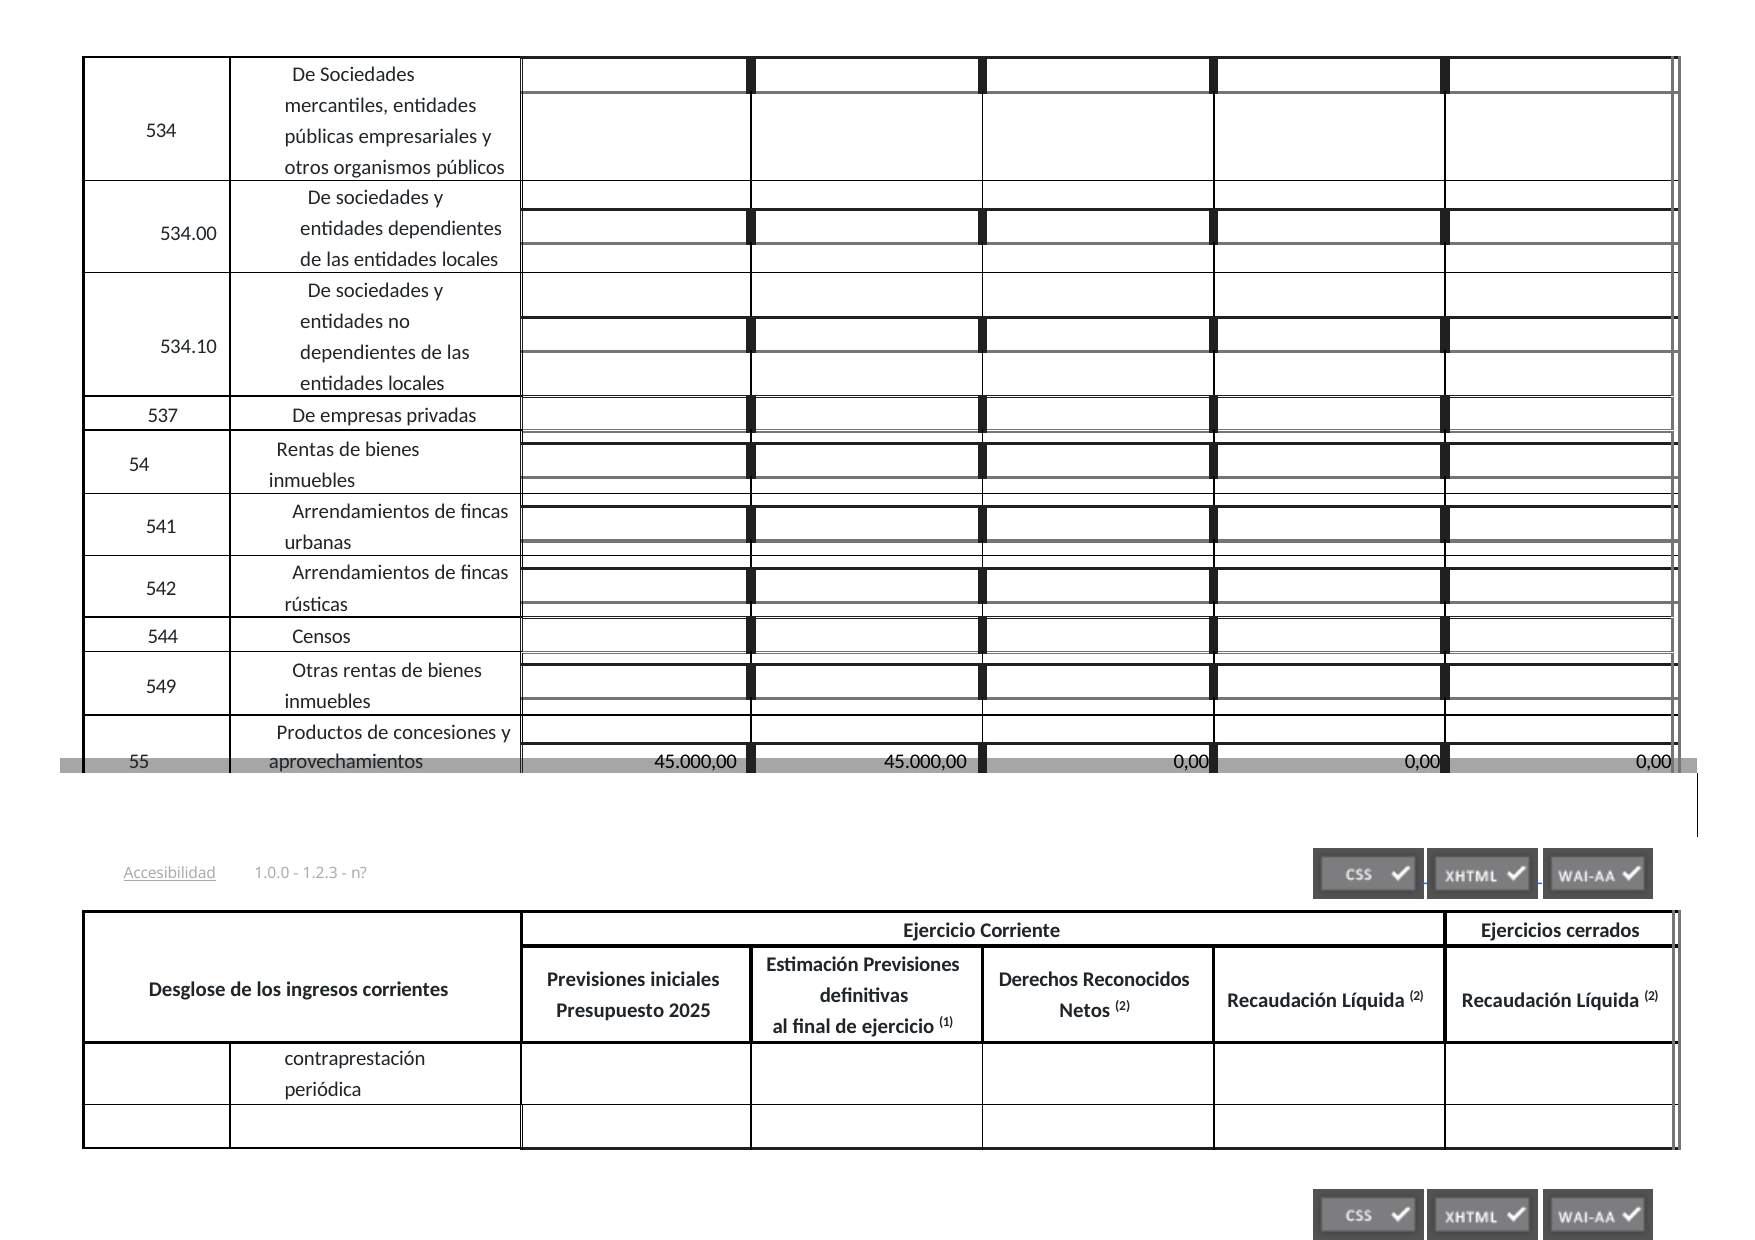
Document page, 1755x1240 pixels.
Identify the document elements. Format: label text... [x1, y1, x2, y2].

table_cell [523, 319, 746, 350]
table_cell [1215, 654, 1444, 663]
table_cell [523, 604, 750, 616]
table_cell [1446, 353, 1671, 395]
table_cell [523, 666, 746, 697]
table_cell 55 [85, 758, 229, 773]
table_cell 534 [85, 58, 229, 179]
table_cell [1446, 494, 1671, 505]
table_cell [1450, 211, 1671, 242]
table_cell [756, 398, 978, 429]
table_cell [60, 773, 83, 837]
table_cell Censos [231, 618, 520, 651]
table_cell aprovechamientos [231, 758, 520, 773]
table_cell Previsiones iniciales Presupuesto 2025 [523, 948, 749, 1041]
table_cell [983, 556, 1213, 567]
table_cell De empresas privadas [231, 397, 520, 429]
table_cell [1215, 353, 1444, 395]
table_cell [756, 211, 978, 242]
table_cell [1446, 479, 1671, 493]
table_cell [523, 94, 750, 179]
table_cell [523, 745, 746, 758]
table_cell [1446, 433, 1671, 442]
table_cell [1215, 543, 1444, 554]
table_cell [987, 211, 1209, 242]
table_cell [983, 654, 1213, 663]
table_cell [523, 716, 750, 742]
table_cell [983, 273, 1213, 316]
table_cell [1218, 619, 1440, 651]
table_cell 534.10 [85, 273, 229, 395]
table_cell [523, 59, 746, 91]
table_cell [982, 773, 1214, 837]
table_cell [1214, 773, 1445, 837]
table_cell De sociedades y entidades dependientes de las entidades locales [231, 181, 520, 272]
table_cell Estimación Previsiones definitivas al final de ejercicio (1) [753, 948, 981, 1041]
table_cell Arrendamientos de fincas urbanas [231, 494, 520, 554]
table_cell [1450, 570, 1671, 601]
table_cell [1218, 570, 1440, 601]
table_cell [756, 570, 978, 601]
table_cell [1450, 445, 1671, 476]
table_cell 0,00 [987, 758, 1209, 773]
table_cell [751, 773, 982, 837]
table_cell [1446, 604, 1671, 616]
table_cell [1446, 543, 1671, 554]
table_header [1681, 910, 1697, 1147]
table_cell [987, 570, 1209, 601]
table_cell [1218, 319, 1440, 350]
table_cell [1450, 319, 1671, 350]
table_cell [983, 353, 1213, 395]
table_cell [752, 543, 982, 554]
table_cell [1450, 745, 1671, 758]
table_cell Recaudación Líquida (2) [1447, 948, 1672, 1041]
table_cell 542 [85, 556, 229, 616]
table_cell 0,00 [1450, 758, 1671, 773]
table_cell [756, 508, 978, 539]
table_cell [84, 773, 230, 837]
table_cell [983, 94, 1213, 179]
table_cell [1446, 181, 1671, 207]
table_cell [987, 59, 1209, 91]
table_cell [752, 433, 982, 442]
table_cell [1215, 181, 1444, 207]
table_cell [1218, 745, 1440, 758]
table_cell [752, 654, 982, 663]
table_cell [85, 716, 229, 758]
table_cell [523, 398, 746, 429]
table_cell [1215, 700, 1444, 714]
table_cell [523, 556, 750, 567]
table_cell [983, 716, 1213, 742]
table_cell [523, 211, 746, 242]
table_cell [752, 273, 982, 316]
table_cell [1215, 604, 1444, 616]
table_cell Rentas de bienes inmuebles [231, 431, 520, 493]
table_cell [756, 445, 978, 476]
table_cell [1215, 94, 1444, 179]
table_cell [1676, 773, 1697, 837]
table_header Desglose de los ingresos corrientes [85, 913, 520, 1041]
table_cell [987, 398, 1209, 429]
table_cell [523, 619, 746, 651]
table_cell [983, 700, 1213, 714]
table_cell [983, 181, 1213, 207]
table_cell [523, 445, 746, 476]
table_cell Accesibilidad 1.0.0 - 1.2.3 - n? [60, 837, 1697, 882]
table_cell Otras rentas de bienes inmuebles [231, 652, 520, 714]
table_cell [1446, 654, 1671, 663]
table_header Ejercicio Corriente [523, 913, 1443, 944]
table_cell [523, 245, 750, 272]
table_cell [752, 94, 982, 179]
table_cell [987, 666, 1209, 697]
table_cell 45.000,00 [756, 758, 978, 773]
table_cell [1450, 666, 1671, 697]
table_cell [983, 245, 1213, 272]
table_cell [523, 570, 746, 601]
table_cell De sociedades y entidades no dependientes de las entidades locales [231, 273, 520, 395]
table_cell 541 [85, 494, 229, 554]
table_cell [523, 181, 750, 207]
table_cell 544 [85, 618, 229, 651]
table_cell [983, 543, 1213, 554]
table_cell [523, 543, 750, 554]
table_cell [752, 604, 982, 616]
table_cell [1445, 773, 1676, 837]
table_header [1681, 56, 1697, 758]
table_cell [1446, 556, 1671, 567]
table_cell [1446, 700, 1671, 714]
table_cell [521, 773, 751, 837]
table_header [60, 910, 82, 1045]
table_cell [1450, 59, 1671, 91]
table_cell [1215, 716, 1444, 742]
table_cell [752, 556, 982, 567]
table_cell [752, 479, 982, 493]
table_cell [1218, 508, 1440, 539]
table_cell [1450, 619, 1671, 651]
table_cell [523, 494, 750, 505]
table_cell [1218, 59, 1440, 91]
table_cell [1681, 758, 1697, 773]
table_cell [987, 745, 1209, 758]
table_cell [752, 494, 982, 505]
table_cell [523, 479, 750, 493]
table_cell [1218, 445, 1440, 476]
table_cell [1450, 398, 1671, 429]
table_cell [983, 494, 1213, 505]
table_cell [230, 773, 521, 837]
table_cell [987, 445, 1209, 476]
table_header Ejercicios cerrados [1447, 913, 1672, 944]
table_cell [523, 353, 750, 395]
table_cell [756, 666, 978, 697]
table_cell 537 [85, 397, 229, 429]
table_cell [752, 353, 982, 395]
table_cell [756, 319, 978, 350]
table_cell [1218, 398, 1440, 429]
table_cell [523, 273, 750, 316]
table_cell [1215, 479, 1444, 493]
table_cell [1446, 94, 1671, 179]
table_header [60, 56, 82, 758]
table_cell [60, 758, 82, 773]
table_cell [987, 319, 1209, 350]
table_cell Arrendamientos de fincas rústicas [231, 556, 520, 616]
table_cell [1215, 494, 1444, 505]
table_cell Recaudación Líquida (2) [1215, 948, 1443, 1041]
table_cell [523, 700, 750, 714]
table_cell [1215, 556, 1444, 567]
table_cell [1218, 666, 1440, 697]
table_cell [983, 433, 1213, 442]
table_cell [987, 619, 1209, 651]
table_cell [752, 181, 982, 207]
table_cell 45.000,00 [523, 758, 746, 773]
table_cell De Sociedades mercantiles, entidades públicas empresariales y otros organismos públicos [231, 58, 520, 179]
table_cell [1215, 273, 1444, 316]
table_cell [752, 716, 982, 742]
table_cell [752, 700, 982, 714]
table_cell 534.00 [85, 181, 229, 272]
table_cell 54 [85, 431, 229, 493]
table_cell [756, 619, 978, 651]
table_cell [1215, 245, 1444, 272]
table_cell [1446, 273, 1671, 316]
table_cell [523, 508, 746, 539]
table_cell [1215, 433, 1444, 442]
table_cell [756, 59, 978, 91]
table_cell [1450, 508, 1671, 539]
table_cell [983, 604, 1213, 616]
table_cell 549 [85, 652, 229, 714]
table_cell [983, 479, 1213, 493]
table_cell 0,00 [1218, 758, 1440, 773]
table_cell [987, 508, 1209, 539]
table_cell [752, 245, 982, 272]
table_cell [1446, 245, 1671, 272]
table_cell [1218, 211, 1440, 242]
table_cell Derechos Reconocidos Netos (2) [984, 948, 1212, 1041]
table_cell [523, 654, 750, 663]
table_cell Productos de concesiones y [231, 716, 520, 758]
table_cell [1446, 716, 1671, 742]
table_cell [523, 433, 750, 442]
table_cell [756, 745, 978, 758]
